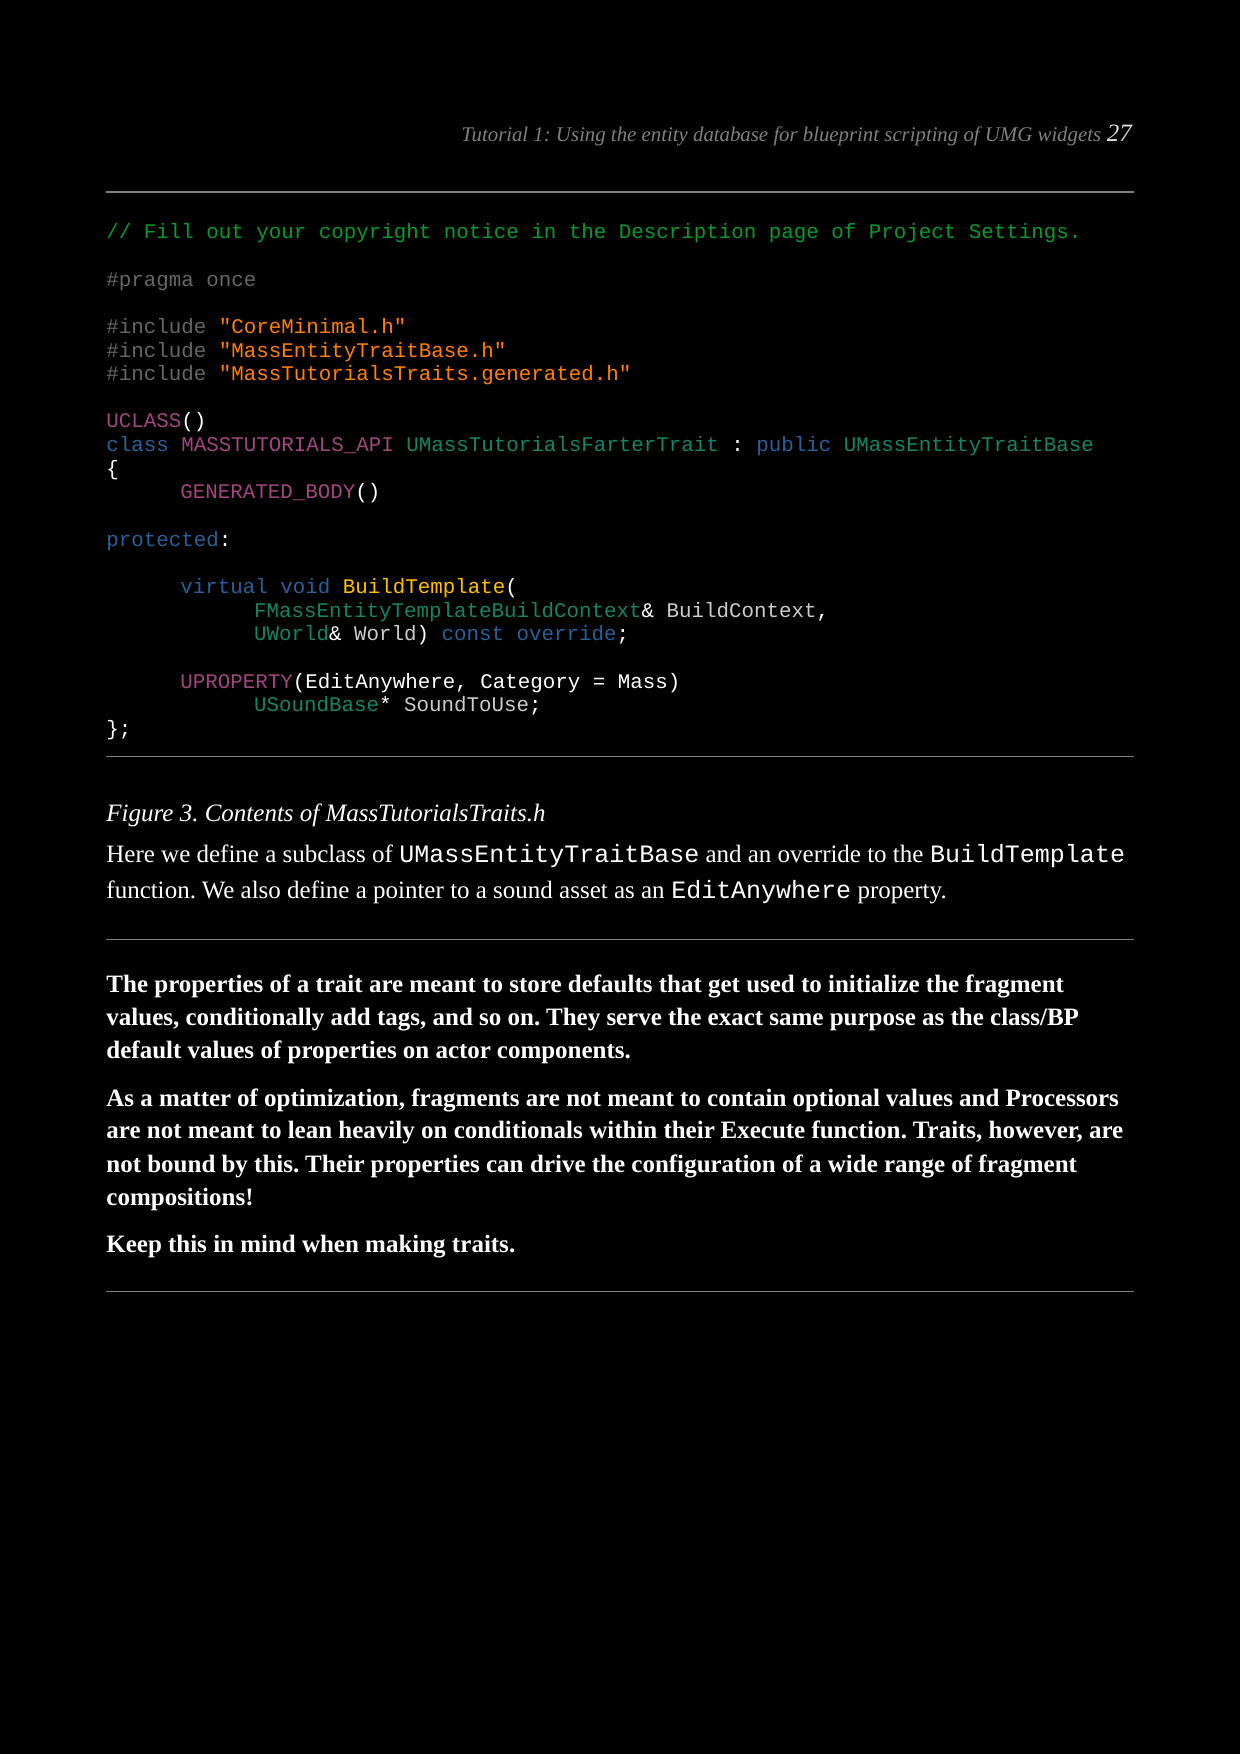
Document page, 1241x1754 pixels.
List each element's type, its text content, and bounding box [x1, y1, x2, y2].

text class MASSTUTORIALS_API UMassTutorialsFarterTrait : public UMassEntityTraitBase [106, 434, 1134, 458]
text }; [106, 718, 1134, 742]
text Here we define a subclass of UMassEntityTraitBase and an override to the BuildTemplate function. We also define a pointer to a sound asset as an EditAnywhere property. [106, 839, 1134, 906]
text #pragma once [106, 269, 1134, 292]
text As a matter of optimization, fragments are not meant to contain optional values and Processors are not meant to lean heavily on conditionals within their Execute function. Traits, however, are not bound by this. Their properties can drive the configuration of a wide range of fragment compositions! [106, 1083, 1134, 1210]
text GENERATED_BODY() [106, 481, 1134, 505]
text { [106, 458, 1134, 481]
text UCLASS() [106, 411, 1134, 434]
text The properties of a trait are meant to store defaults that get used to initialize the fragment values, conditionally add tags, and so on. They serve the exact same purpose as the class/BP default values of properties on actor components. [106, 969, 1134, 1064]
text USoundBase* SoundToUse; [106, 694, 1134, 718]
text protected: [106, 529, 1134, 552]
text #include "CoreMinimal.h" [106, 316, 1134, 339]
text #include "MassEntityTraitBase.h" [106, 339, 1134, 363]
text // Fill out your copyright notice in the Description page of Project Settings. [106, 221, 1134, 245]
text virtual void BuildTemplate( [106, 576, 1134, 600]
text UPROPERTY(EditAnywhere, Category = Mass) [106, 671, 1134, 694]
text UWorld& World) const override; [106, 623, 1134, 647]
text #include "MassTutorialsTraits.generated.h" [106, 363, 1134, 387]
text FMassEntityTemplateBuildContext& BuildContext, [106, 600, 1134, 623]
text Figure 3. Contents of MassTutorialsTraits.h [106, 798, 1134, 827]
text Keep this in mind when making traits. [106, 1229, 1134, 1258]
